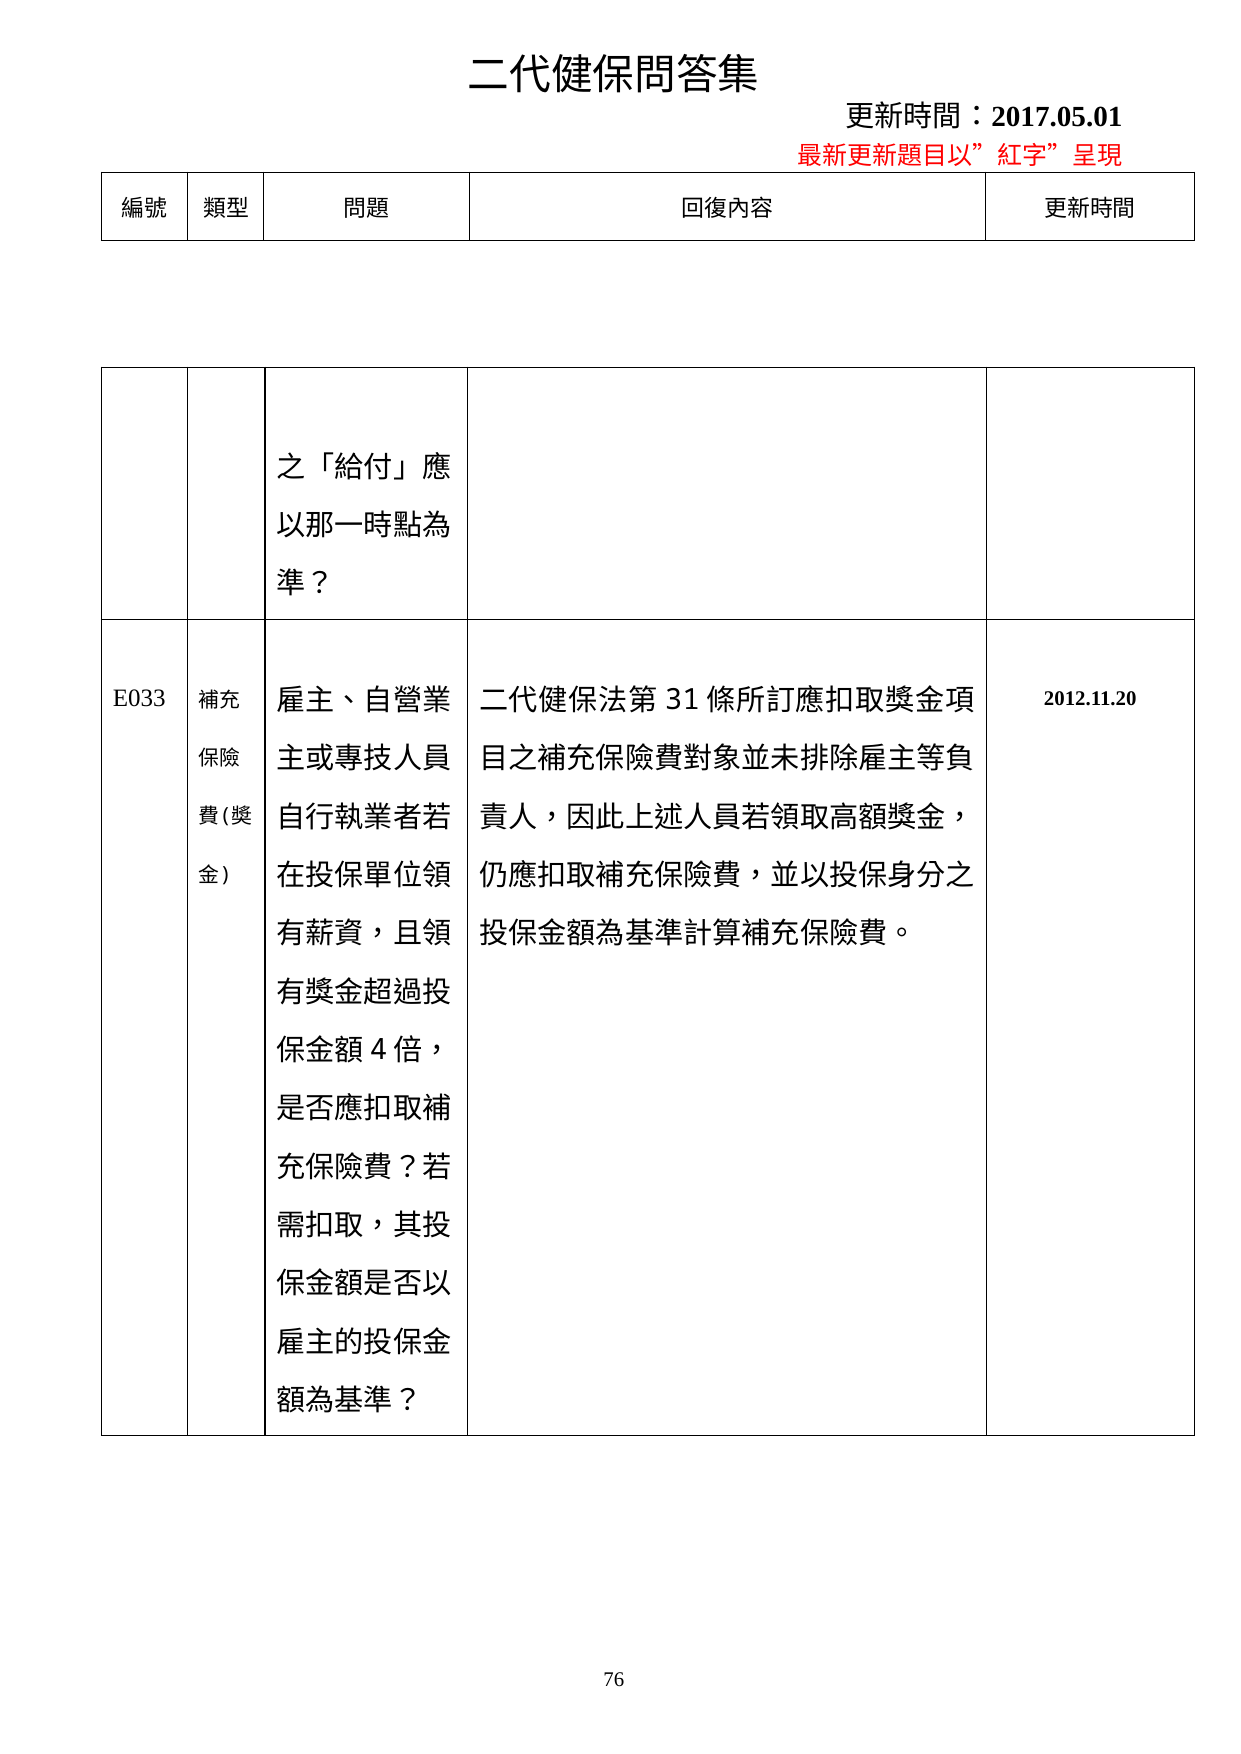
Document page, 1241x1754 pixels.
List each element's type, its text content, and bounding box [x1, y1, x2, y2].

table_cell 二代健保法第31條所訂應扣取獎金項目之補充保險費對象並未排除雇主等負責人，因此上述人員若領取高額獎金，仍應扣取補充保險費，並以投保身分之投保金額為基準計算補充保險費。 [468, 620, 986, 1435]
table_cell 補充保險費(奬金) [188, 620, 264, 1435]
table_cell 2012.11.20 [987, 620, 1194, 1435]
table_cell 雇主、自營業主或專技人員自行執業者若在投保單位領有薪資，且領有獎金超過投保金額4倍，是否應扣取補充保險費？若需扣取，其投保金額是否以雇主的投保金額為基準？ [266, 620, 467, 1435]
table_cell E033 [102, 620, 187, 1435]
table_cell 之「給付」應以那一時點為準？ [266, 368, 467, 619]
table_cell [468, 368, 986, 619]
table_cell [987, 368, 1194, 619]
table_cell [102, 368, 187, 619]
table_cell [188, 368, 264, 619]
